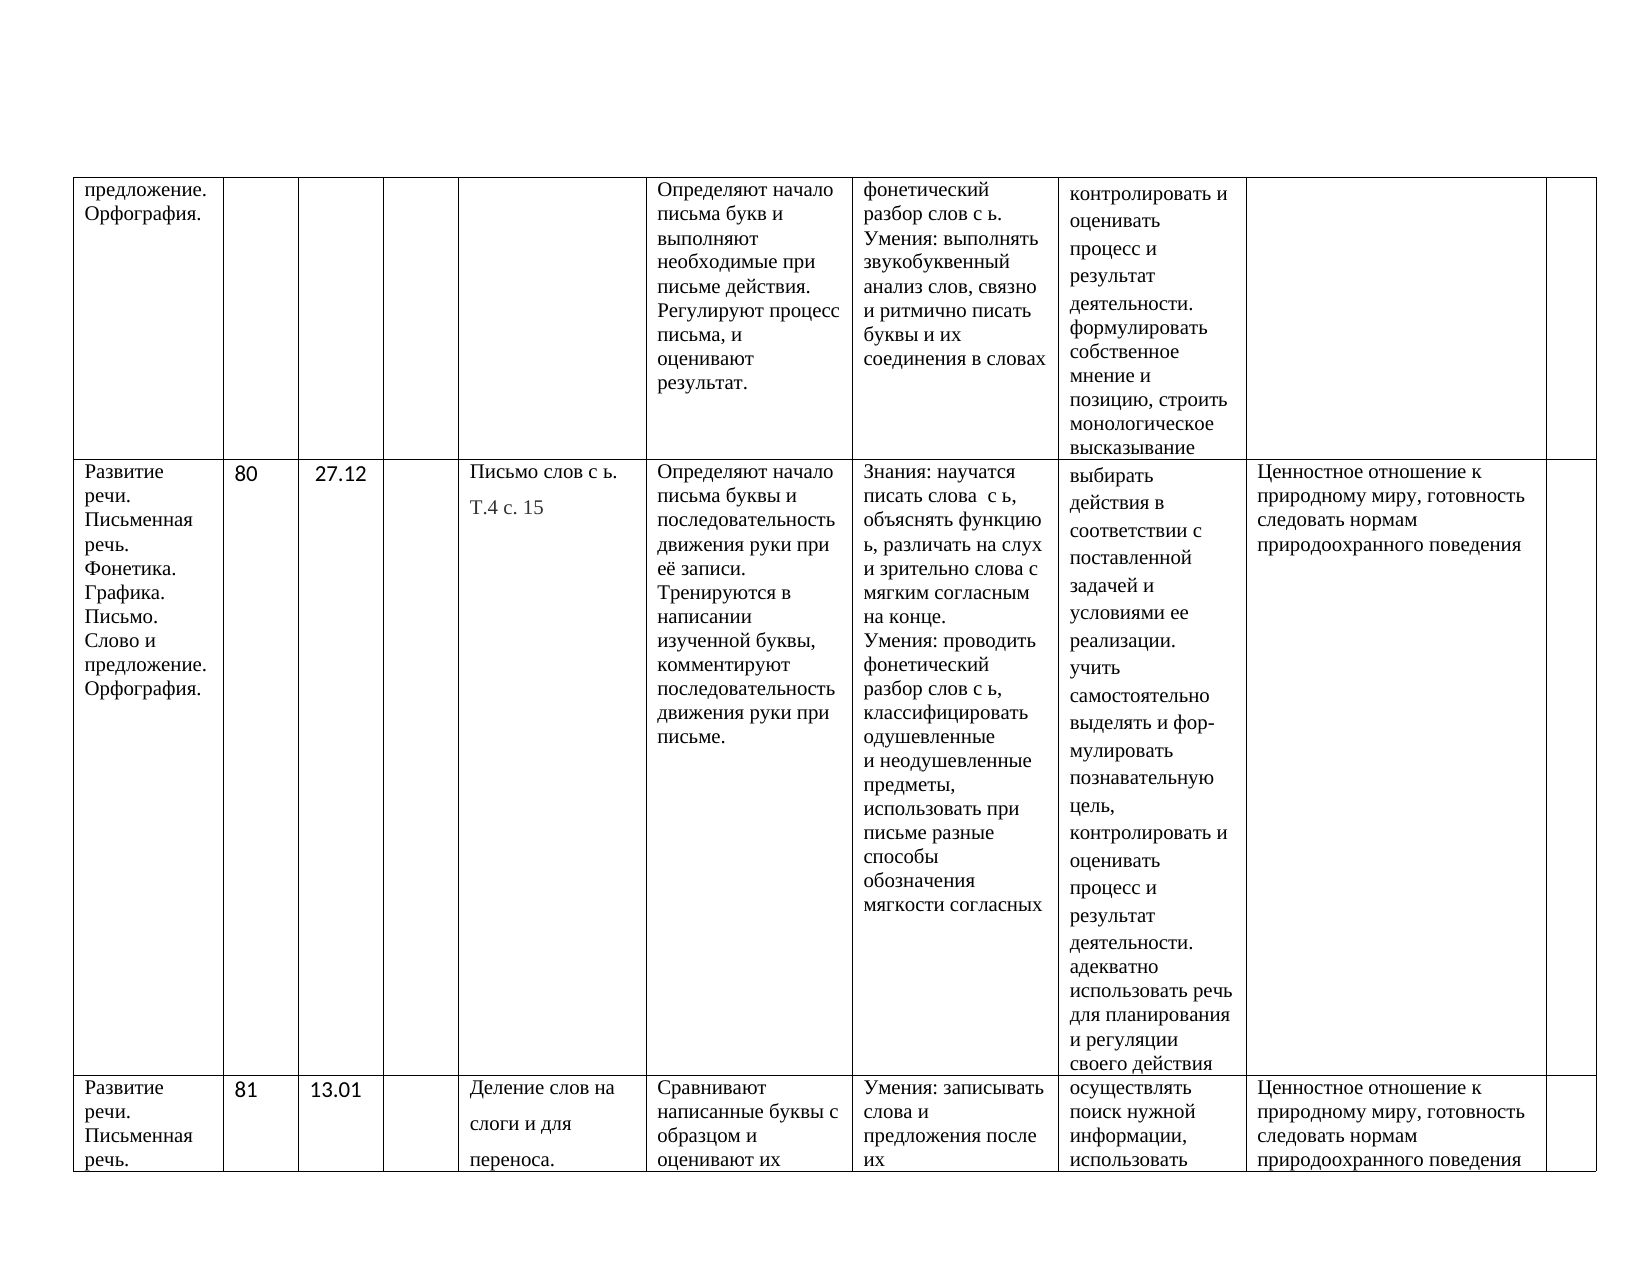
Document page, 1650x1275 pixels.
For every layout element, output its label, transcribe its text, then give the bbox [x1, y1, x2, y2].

table_cell 80 [224, 460, 298, 1074]
table_cell [384, 1076, 458, 1171]
table_cell Деление слов на слоги и для переноса. [459, 1076, 646, 1171]
table_cell 27.12 [299, 460, 383, 1074]
table_cell предложение. Орфография. [74, 178, 223, 459]
table_cell контролировать и оценивать процесс и результат деятельности. формулировать собственное мнение и позицию, строить монологическое высказывание [1059, 178, 1246, 459]
table_cell Сравнивают написанные буквы с образцом и оценивают их [647, 1076, 852, 1171]
table_cell [224, 178, 298, 459]
table_cell [299, 178, 383, 459]
table_cell фонетический разбор слов с ь. Умения: выполнять звукобуквенный анализ слов, связно и ритмично писать буквы и их соединения в словах [853, 178, 1058, 459]
table_cell 13.01 [299, 1076, 383, 1171]
table_cell Развитие речи. Письменная речь. Фонетика. Графика. Письмо. Слово и предложение. Орфография. [74, 460, 223, 1074]
table_cell [384, 460, 458, 1074]
table_cell Развитие речи. Письменная речь. [74, 1076, 223, 1171]
table_cell Ценностное отношение к природному миру, готовность следовать нормам природоохранного поведения [1247, 1076, 1546, 1171]
table_cell [1547, 1076, 1596, 1171]
table_cell Ценностное отношение к природному миру, готовность следовать нормам природоохранного поведения [1247, 460, 1546, 1074]
table_cell Определяют начало письма букв и выполняют необходимые при письме действия. Регулируют процесс письма, и оценивают результат. [647, 178, 852, 459]
table_cell осуществлять поиск нужной информации, использовать [1059, 1076, 1246, 1171]
table_cell [1247, 178, 1546, 459]
table_cell [1547, 178, 1596, 459]
table_cell Умения: записывать слова и предложения после их [853, 1076, 1058, 1171]
table_cell Знания: научатся писать слова с ь, объяснять функцию ь, различать на слух и зрительно слова с мягким согласным на конце. Умения: проводить фонетический разбор слов с ь, классифицировать одушевленные и неодушевленные предметы, использовать при письме разные способы обозначения мягкости согласных [853, 460, 1058, 1074]
table_cell [459, 178, 646, 459]
table_cell Письмо слов с ь. Т.4 с. 15 [459, 460, 646, 1074]
table_cell [1547, 460, 1596, 1074]
table_cell 81 [224, 1076, 298, 1171]
table_cell [384, 178, 458, 459]
table_cell Определяют начало письма буквы и последовательность движения руки при её записи. Тренируются в написании изученной буквы, комментируют последовательность движения руки при письме. [647, 460, 852, 1074]
table_cell выбирать действия в соответствии с поставленной задачей и условиями ее реализации. учить самостоятельно выделять и фор-мулировать познавательную цель, контролировать и оценивать процесс и результат деятельности. адекватно использовать речь для планирования и регуляции своего действия [1059, 460, 1246, 1074]
